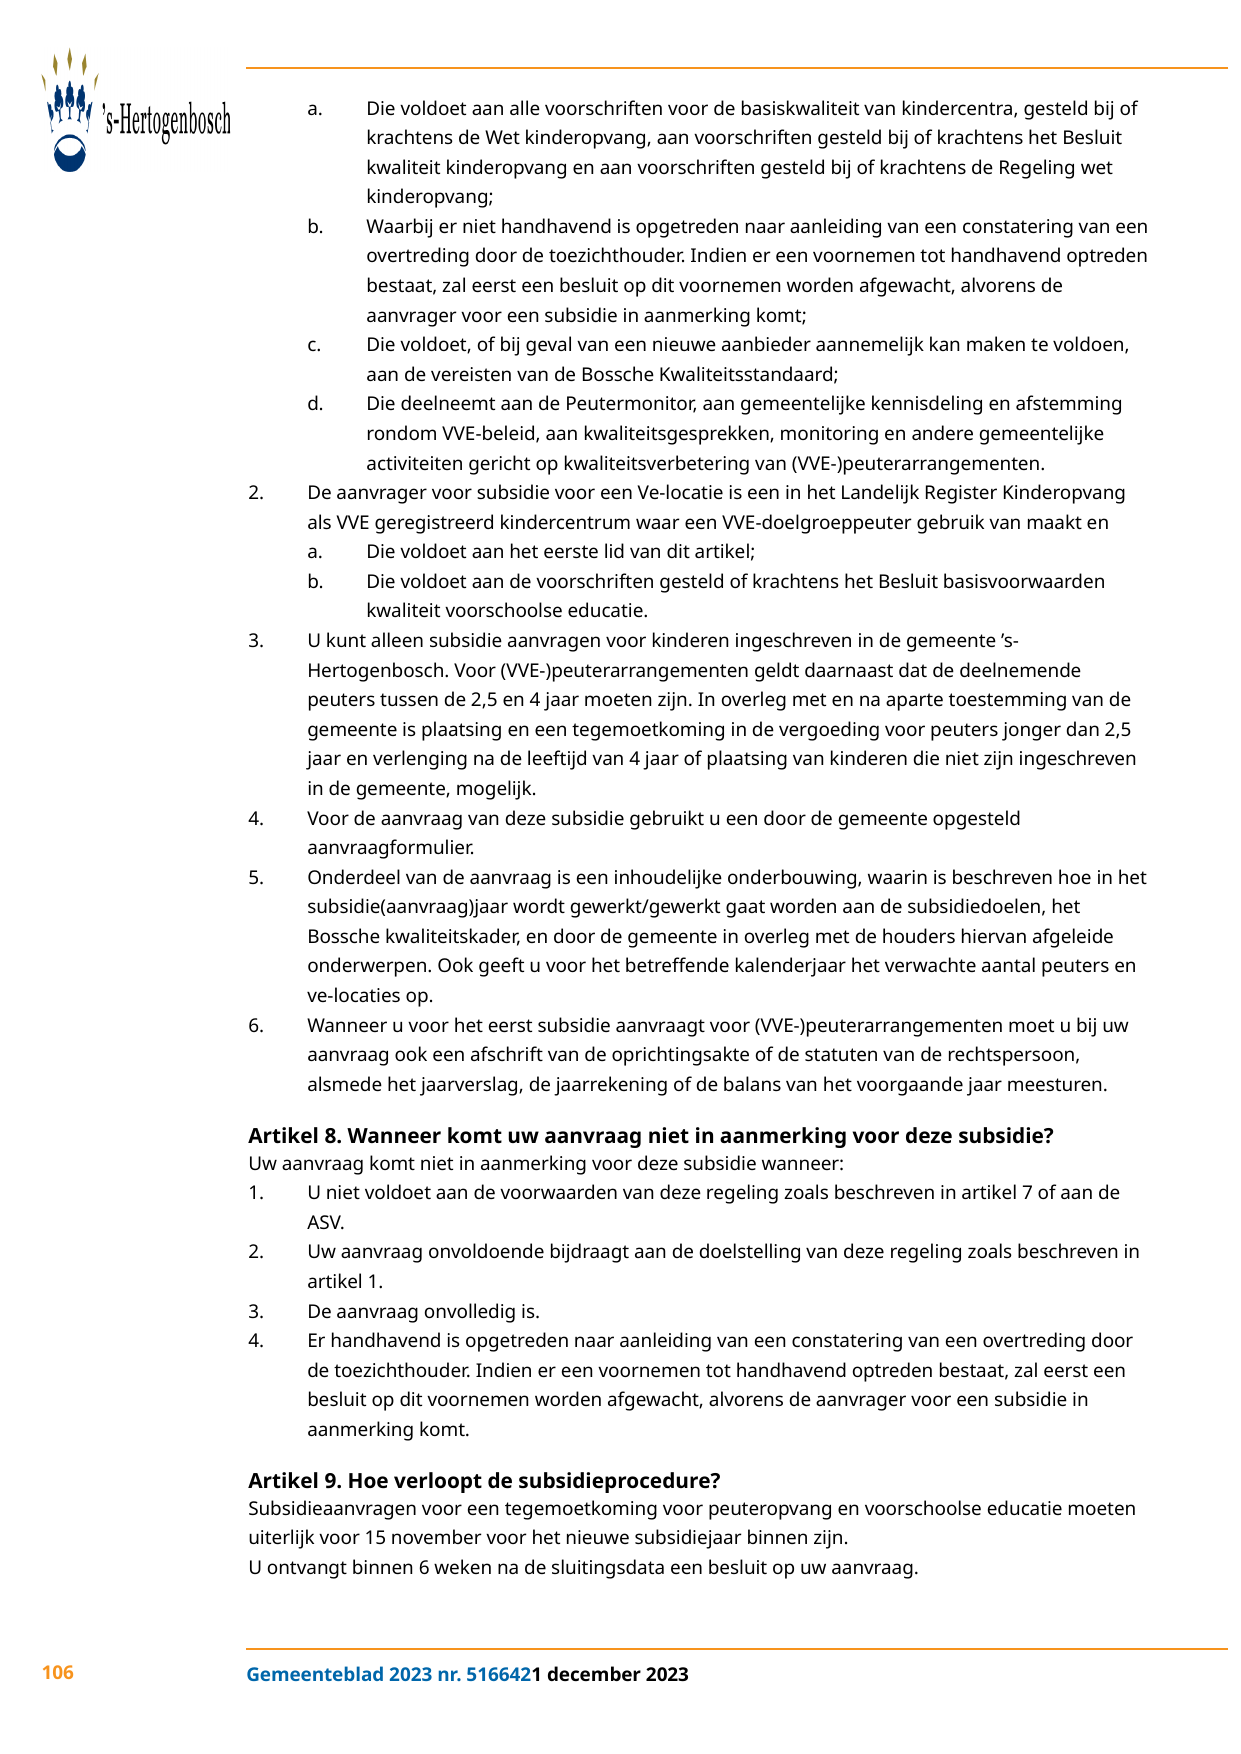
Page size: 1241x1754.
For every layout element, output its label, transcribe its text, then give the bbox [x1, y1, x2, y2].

text Subsidieaanvragen voor een tegemoetkoming voor peuteropvang en voorschoolse educatie moeten uiterlijk voor 15 november voor het nieuwe subsidiejaar binnen zijn. [248, 1495, 1152, 1550]
list Er handhavend is opgetreden naar aanleiding van een constatering van een overtreding door de toezichthouder. Indien er een voornemen tot handhavend optreden bestaat, zal eerst een besluit op dit voornemen worden afgewacht, alvorens de aanvrager voor een subsidie in aanmerking komt. [248, 1327, 1152, 1442]
text U ontvangt binnen 6 weken na de sluitingsdata een besluit op uw aanvraag. [248, 1554, 1152, 1580]
list U niet voldoet aan de voorwaarden van deze regeling zoals beschreven in artikel 7 of aan de ASV. [248, 1179, 1152, 1235]
list De aanvrager voor subsidie voor een Ve-locatie is een in het Landelijk Register Kinderopvang als VVE geregistreerd kindercentrum waar een VVE-doelgroeppeuter gebruik van maakt en [248, 479, 1152, 535]
list Die voldoet aan de voorschriften gesteld of krachtens het Besluit basisvoorwaarden kwaliteit voorschoolse educatie. [307, 568, 1152, 623]
text Uw aanvraag komt niet in aanmerking voor deze subsidie wanneer: [248, 1150, 1152, 1176]
list Voor de aanvraag van deze subsidie gebruikt u een door de gemeente opgesteld aanvraagformulier. [248, 805, 1152, 860]
list Wanneer u voor het eerst subsidie aanvraagt voor (VVE-)peuterarrangementen moet u bij uw aanvraag ook een afschrift van de oprichtingsakte of de statuten van de rechtspersoon, alsmede het jaarverslag, de jaarrekening of de balans van het voorgaande jaar meesturen. [248, 1012, 1152, 1097]
list Uw aanvraag onvoldoende bijdraagt aan de doelstelling van deze regeling zoals beschreven in artikel 1. [248, 1239, 1152, 1294]
text Artikel 9. Hoe verloopt de subsidieprocedure? [248, 1467, 1152, 1495]
list De aanvraag onvolledig is. [248, 1298, 1152, 1323]
text Artikel 8. Wanneer komt uw aanvraag niet in aanmerking voor deze subsidie? [248, 1121, 1152, 1150]
list Die voldoet aan alle voorschriften voor de basiskwaliteit van kindercentra, gesteld bij of krachtens de Wet kinderopvang, aan voorschriften gesteld bij of krachtens het Besluit kwaliteit kinderopvang en aan voorschriften gesteld bij of krachtens de Regeling wet kinderopvang; [307, 95, 1152, 209]
picture [41, 47, 231, 172]
list Die voldoet, of bij geval van een nieuwe aanbieder aannemelijk kan maken te voldoen, aan de vereisten van de Bossche Kwaliteitsstandaard; [307, 331, 1152, 387]
list Die deelneemt aan de Peutermonitor, aan gemeentelijke kennisdeling en afstemming rondom VVE-beleid, aan kwaliteitsgesprekken, monitoring en andere gemeentelijke activiteiten gericht op kwaliteitsverbetering van (VVE-)peuterarrangementen. [307, 391, 1152, 476]
list U kunt alleen subsidie aanvragen voor kinderen ingeschreven in de gemeente ’s-Hertogenbosch. Voor (VVE-)peuterarrangementen geldt daarnaast dat de deelnemende peuters tussen de 2,5 en 4 jaar moeten zijn. In overleg met en na aparte toestemming van de gemeente is plaatsing en een tegemoetkoming in de vergoeding voor peuters jonger dan 2,5 jaar en verlenging na de leeftijd van 4 jaar of plaatsing van kinderen die niet zijn ingeschreven in de gemeente, mogelijk. [248, 627, 1152, 801]
list Onderdeel van de aanvraag is een inhoudelijke onderbouwing, waarin is beschreven hoe in het subsidie(aanvraag)jaar wordt gewerkt/gewerkt gaat worden aan de subsidiedoelen, het Bossche kwaliteitskader, en door de gemeente in overleg met de houders hiervan afgeleide onderwerpen. Ook geeft u voor het betreffende kalenderjaar het verwachte aantal peuters en ve-locaties op. [248, 864, 1152, 1008]
list Die voldoet aan het eerste lid van dit artikel; [307, 538, 1152, 564]
list Waarbij er niet handhavend is opgetreden naar aanleiding van een constatering van een overtreding door de toezichthouder. Indien er een voornemen tot handhavend optreden bestaat, zal eerst een besluit op dit voornemen worden afgewacht, alvorens de aanvrager voor een subsidie in aanmerking komt; [307, 213, 1152, 328]
